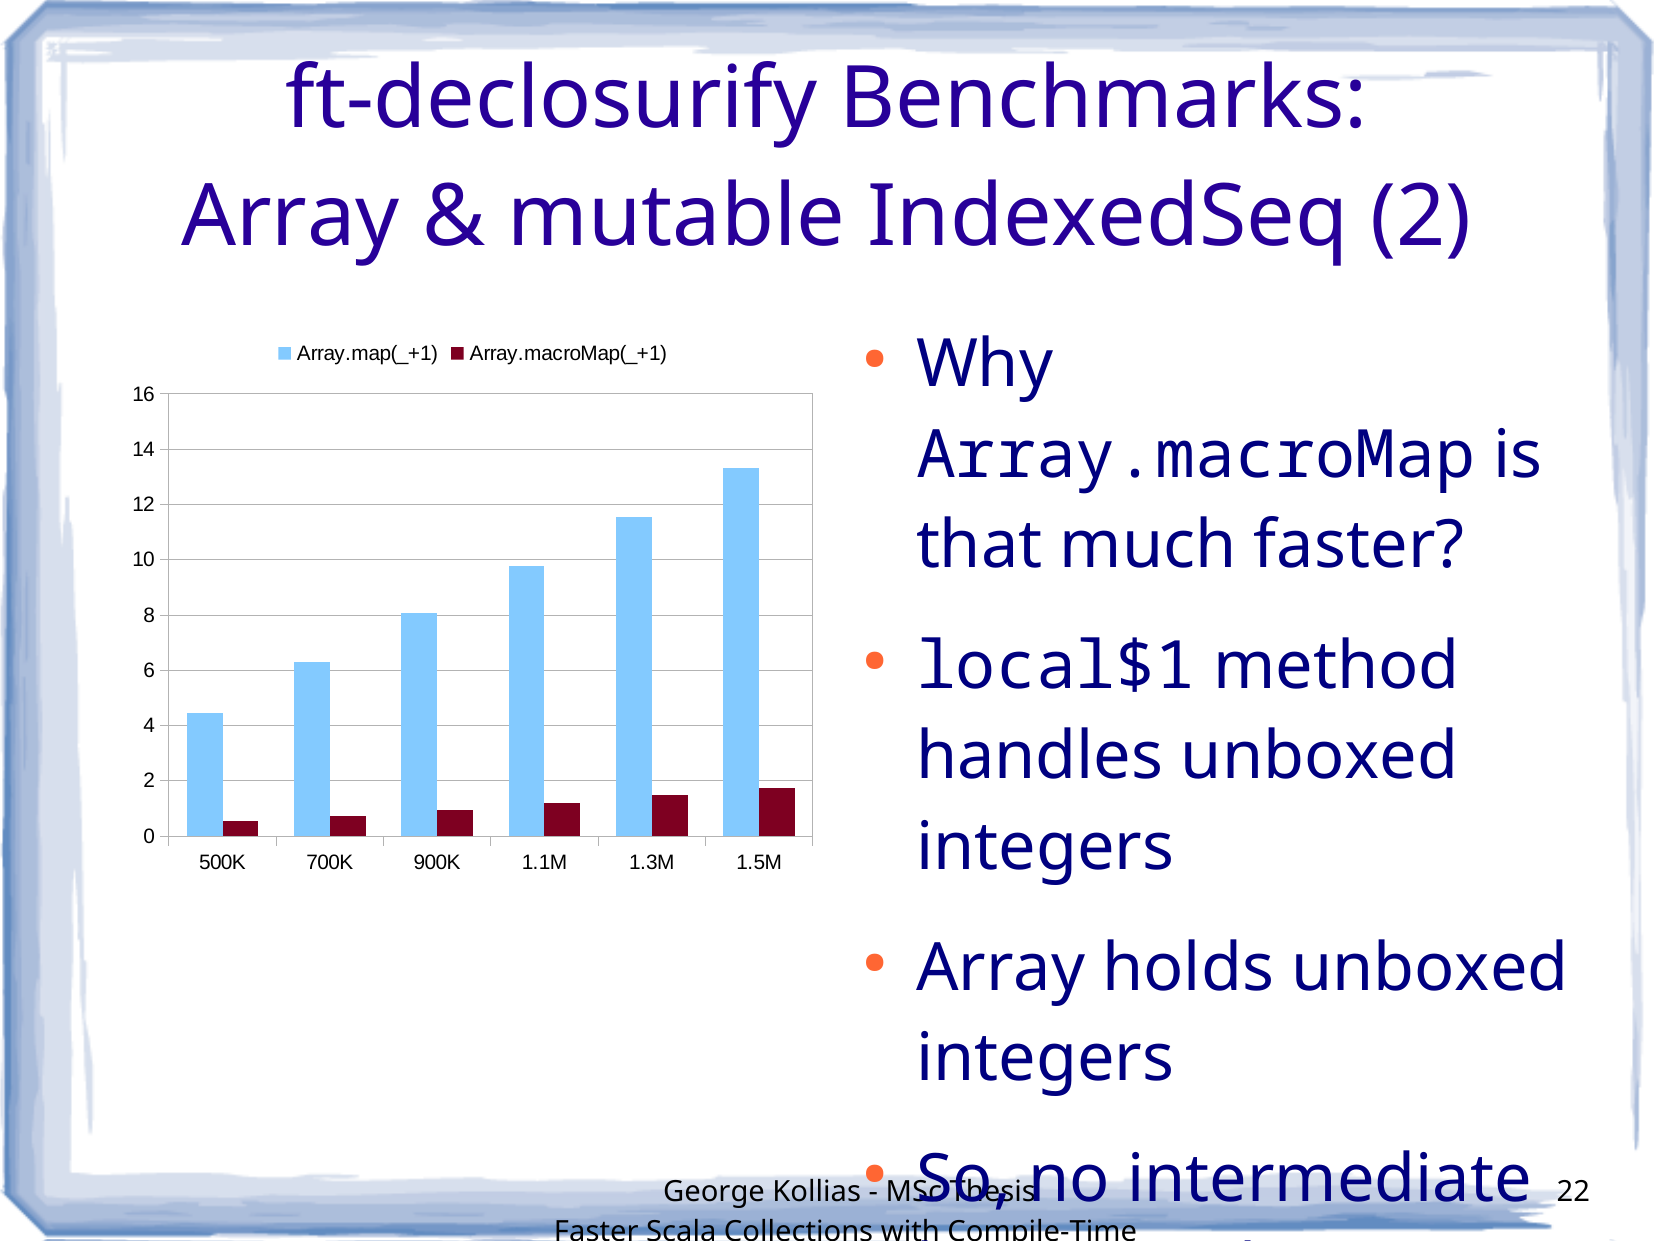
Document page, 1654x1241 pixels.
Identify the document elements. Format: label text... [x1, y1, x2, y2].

picture [1124, 1227, 1132, 1232]
picture [1047, 1227, 1055, 1232]
picture [1108, 1227, 1115, 1241]
picture [704, 1233, 711, 1239]
title ft-declosurify Benchmarks: Array & mutable IndexedSeq (2) [82, 49, 1571, 257]
list Why Array.macroMap is that much faster? local$1 method handles unboxed integers Array holds unboxed integers So, no intermediate boxing/unboxing! [845, 315, 1572, 1182]
picture [988, 1227, 995, 1241]
picture [680, 1233, 687, 1239]
picture [998, 1227, 1005, 1241]
picture [746, 1227, 755, 1239]
picture [573, 1233, 580, 1239]
picture [926, 1227, 934, 1241]
picture [846, 1227, 854, 1241]
picture [0, 0, 1654, 1241]
picture [1098, 1227, 1105, 1241]
picture [969, 1227, 978, 1239]
picture [614, 1227, 622, 1232]
picture [888, 1228, 895, 1241]
picture [779, 1227, 787, 1232]
picture [827, 1227, 836, 1239]
picture [1015, 1227, 1024, 1239]
chart [118, 324, 827, 818]
